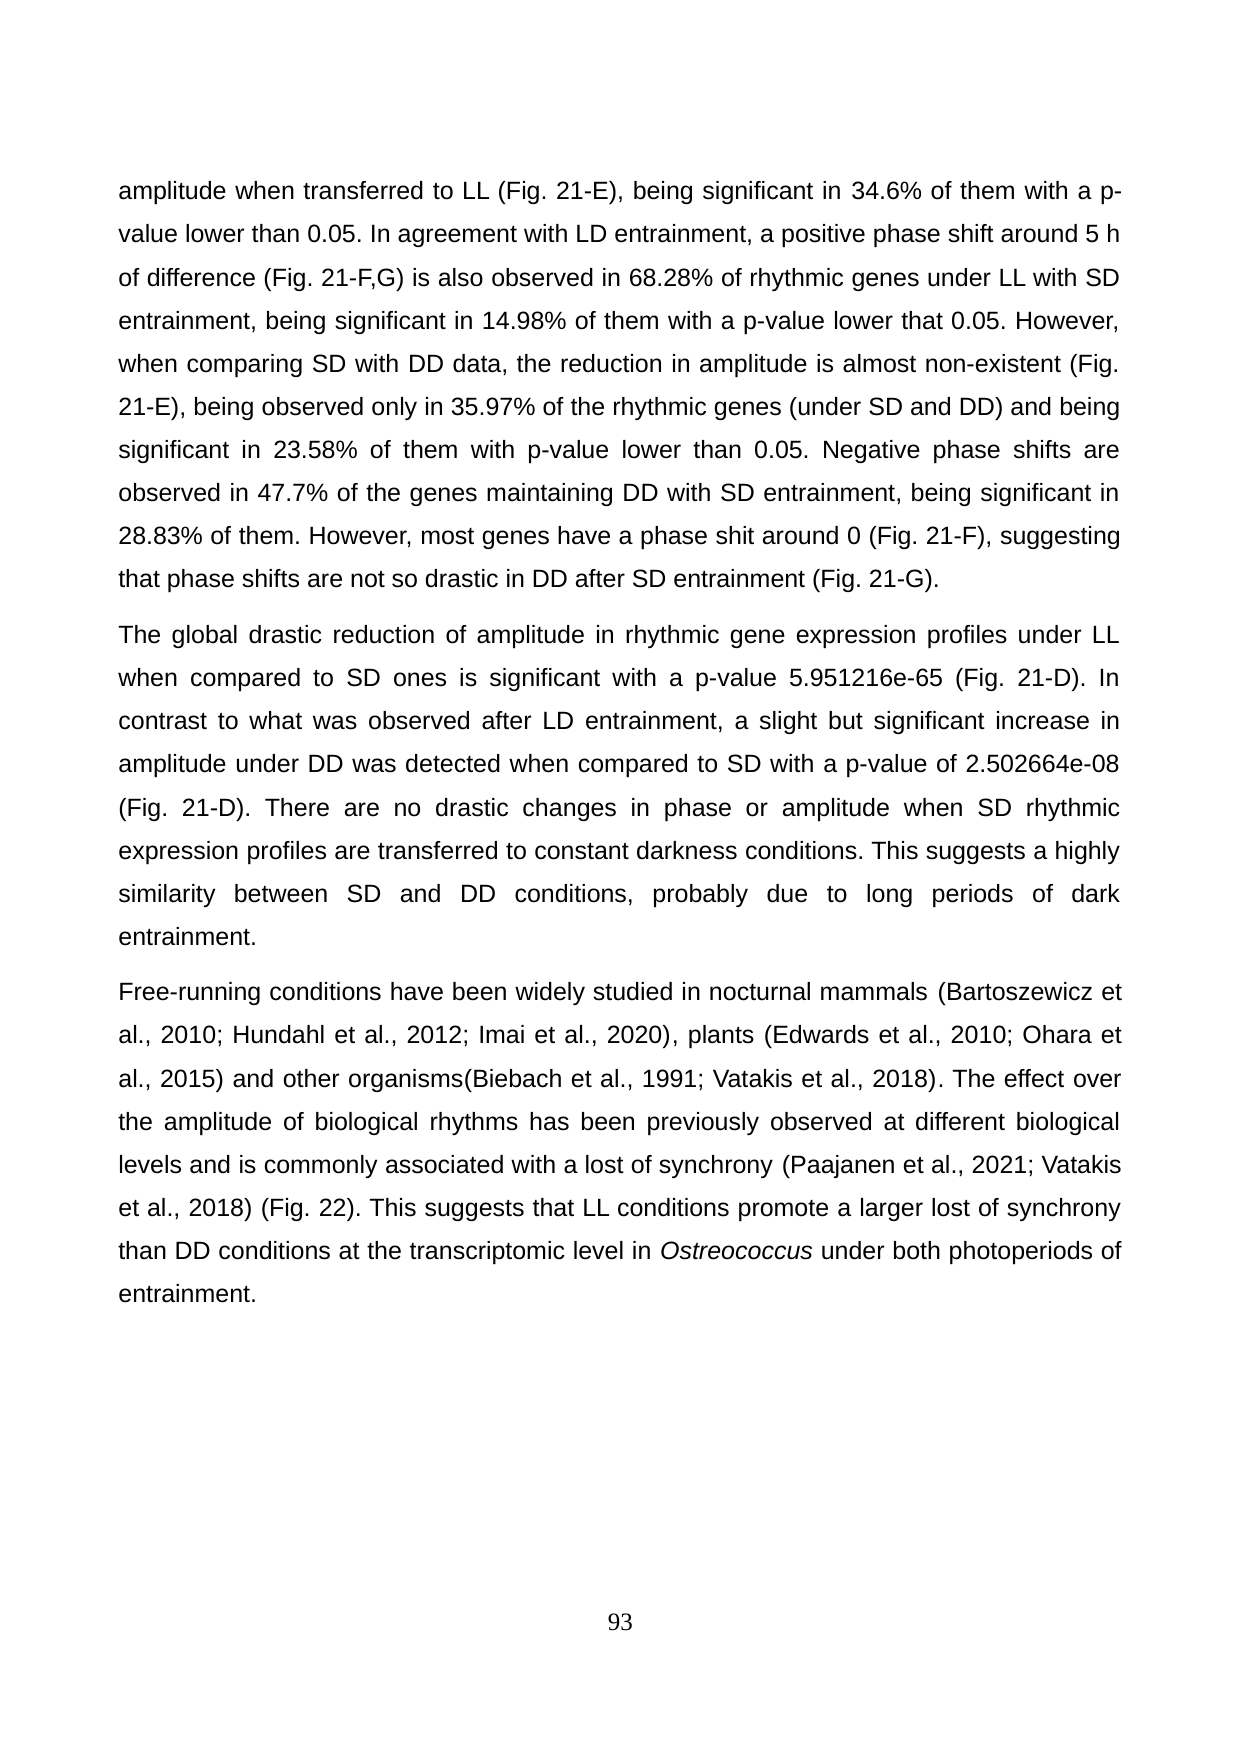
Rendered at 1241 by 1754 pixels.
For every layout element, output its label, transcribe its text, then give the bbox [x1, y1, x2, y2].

text The global drastic reduction of amplitude in rhythmic gene expression profiles under LL when compared to SD ones is significant with a p-value 5.951216e-65 (Fig. 21-D). In contrast to what was observed after LD entrainment, a slight but significant increase in amplitude under DD was detected when compared to SD with a p-value of 2.502664e-08 (Fig. 21-D). There are no drastic changes in phase or amplitude when SD rhythmic expression profiles are transferred to constant darkness conditions. This suggests a highly similarity between SD and DD conditions, probably due to long periods of dark entrainment. [118, 620, 1122, 951]
text amplitude when transferred to LL (Fig. 21-E), being significant in 34.6% of them with a p-value lower than 0.05. In agreement with LD entrainment, a positive phase shift around 5 h of difference (Fig. 21-F,G) is also observed in 68.28% of rhythmic genes under LL with SD entrainment, being significant in 14.98% of them with a p-value lower that 0.05. However, when comparing SD with DD data, the reduction in amplitude is almost non-existent (Fig. 21-E), being observed only in 35.97% of the rhythmic genes (under SD and DD) and being significant in 23.58% of them with p-value lower than 0.05. Negative phase shifts are observed in 47.7% of the genes maintaining DD with SD entrainment, being significant in 28.83% of them. However, most genes have a phase shit around 0 (Fig. 21-F), suggesting that phase shifts are not so drastic in DD after SD entrainment (Fig. 21-G). [118, 176, 1122, 593]
text Free-running conditions have been widely studied in nocturnal mammals (Bartoszewicz et al., 2010; Hundahl et al., 2012; Imai et al., 2020)⁠, plants (Edwards et al., 2010; Ohara et al., 2015)⁠ and other organisms(Biebach et al., 1991; Vatakis et al., 2018)⁠. The effect over the amplitude of biological rhythms has been previously observed at different biological levels and is commonly associated with a lost of synchrony (Paajanen et al., 2021; Vatakis et al., 2018)⁠ (Fig. 22). This suggests that LL conditions promote a larger lost of synchrony than DD conditions at the transcriptomic level in Ostreococcus under both photoperiods of entrainment. [118, 977, 1122, 1308]
